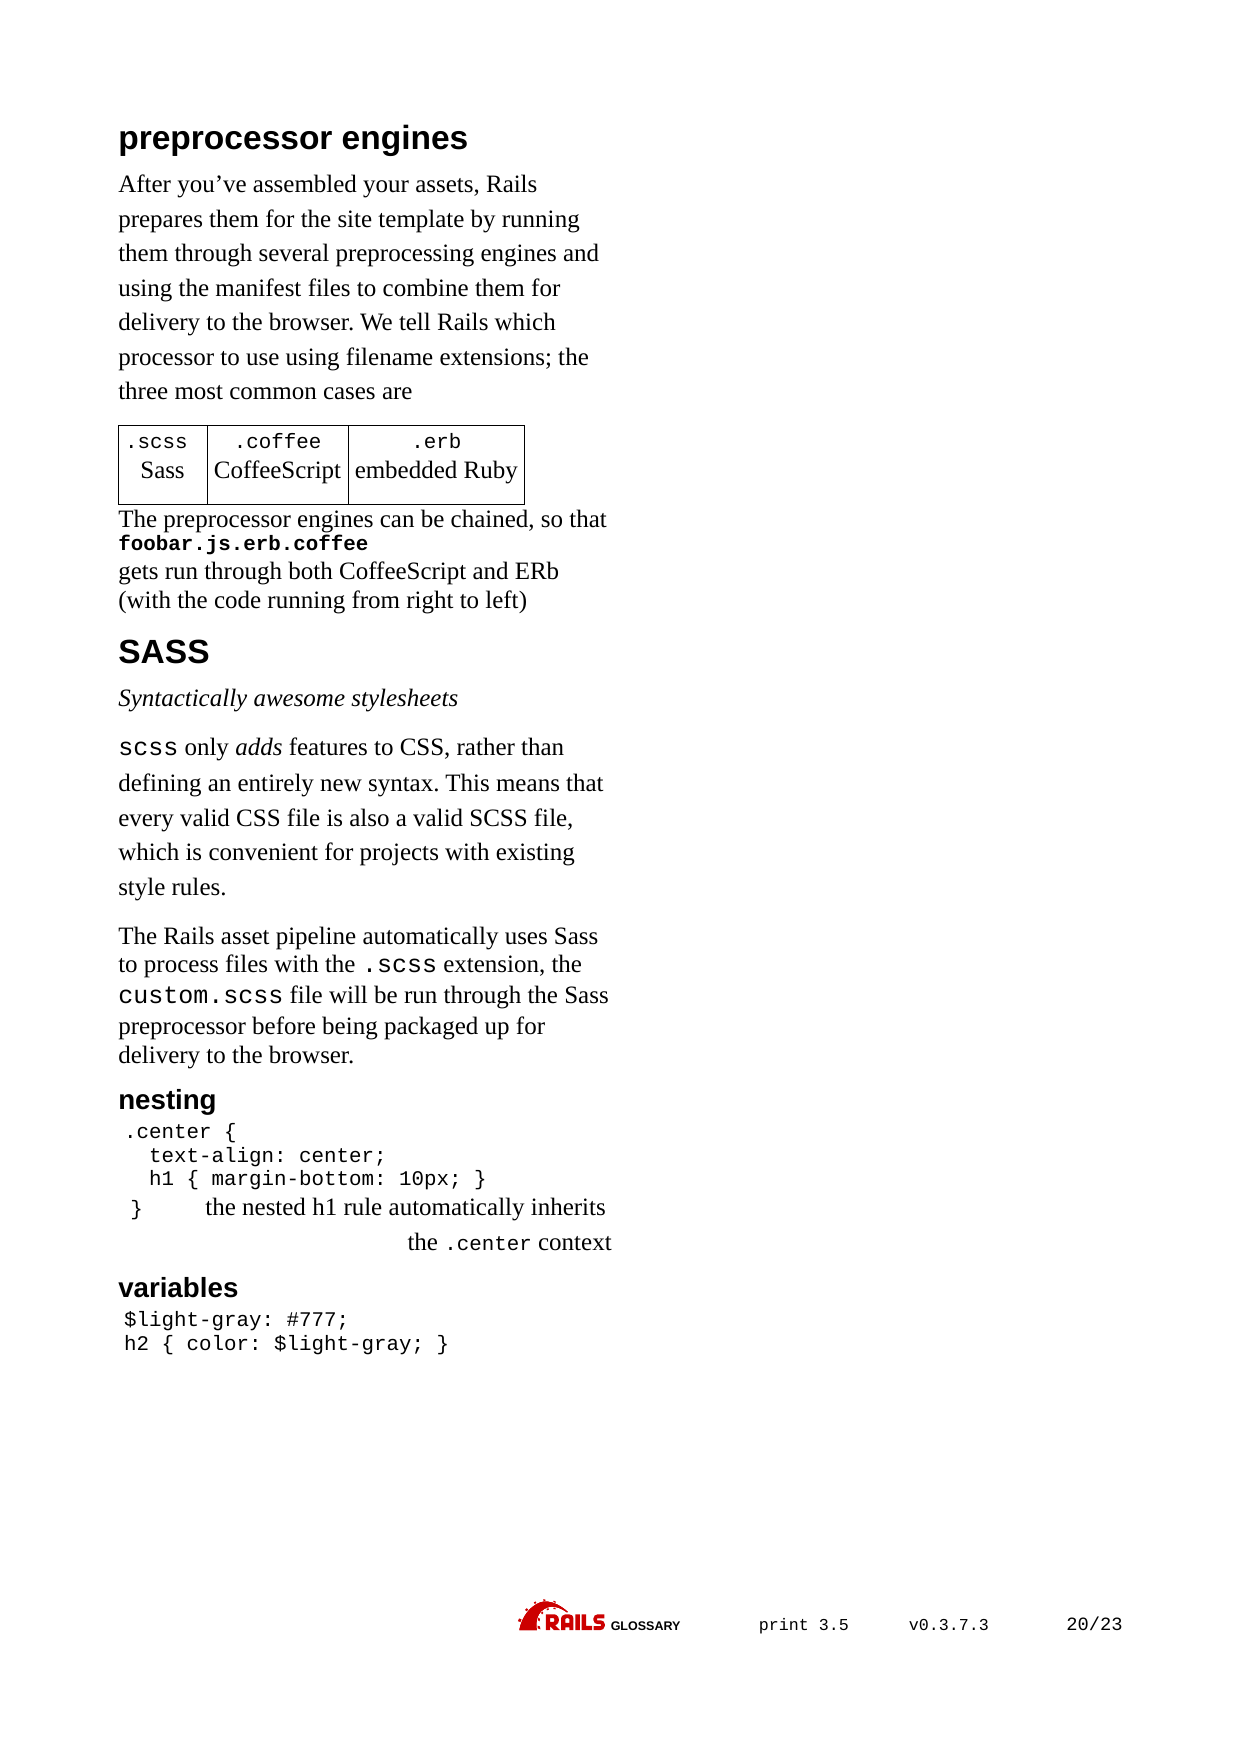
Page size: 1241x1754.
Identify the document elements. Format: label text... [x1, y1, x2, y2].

text the .center context [118, 1227, 611, 1257]
text gets run through both CoffeeScript and ERb (with the code running from right to left) [118, 556, 611, 614]
table_header .erb embedded Ruby [349, 426, 524, 504]
table_header $light-gray: #777; h2 { color: $light-gray; } [118, 1304, 611, 1362]
table_header .coffee CoffeeScript [208, 426, 348, 504]
text foobar.js.erb.coffee [118, 533, 611, 556]
table_header .scss Sass [119, 426, 207, 504]
table_header .center { text-align: center; h1 { margin-bottom: 10px; } } the nested h1 rule automatically inherits [118, 1115, 611, 1227]
subtitle preprocessor engines [118, 118, 611, 157]
subtitle SASS [118, 631, 611, 670]
text scss only adds features to CSS, rather than defining an entirely new syntax. This means that every valid CSS file is also a valid SCSS file, which is convenient for projects with existing style rules. [118, 732, 611, 900]
subtitle nesting [118, 1083, 611, 1115]
text The Rails asset pipeline automatically uses Sass to process files with the .scss extension, the custom.scss file will be run through the Sass preprocessor before being packaged up for delivery to the browser. [118, 921, 611, 1069]
text After you’ve assembled your assets, Rails prepares them for the site template by running them through several preprocessing engines and using the manifest files to combine them for delivery to the browser. We tell Rails which processor to use using filename extensions; the three most common cases are [118, 169, 611, 405]
text The preprocessor engines can be chained, so that [118, 504, 611, 533]
text Syntactically awesome stylesheets [118, 683, 611, 711]
subtitle variables [118, 1272, 611, 1303]
